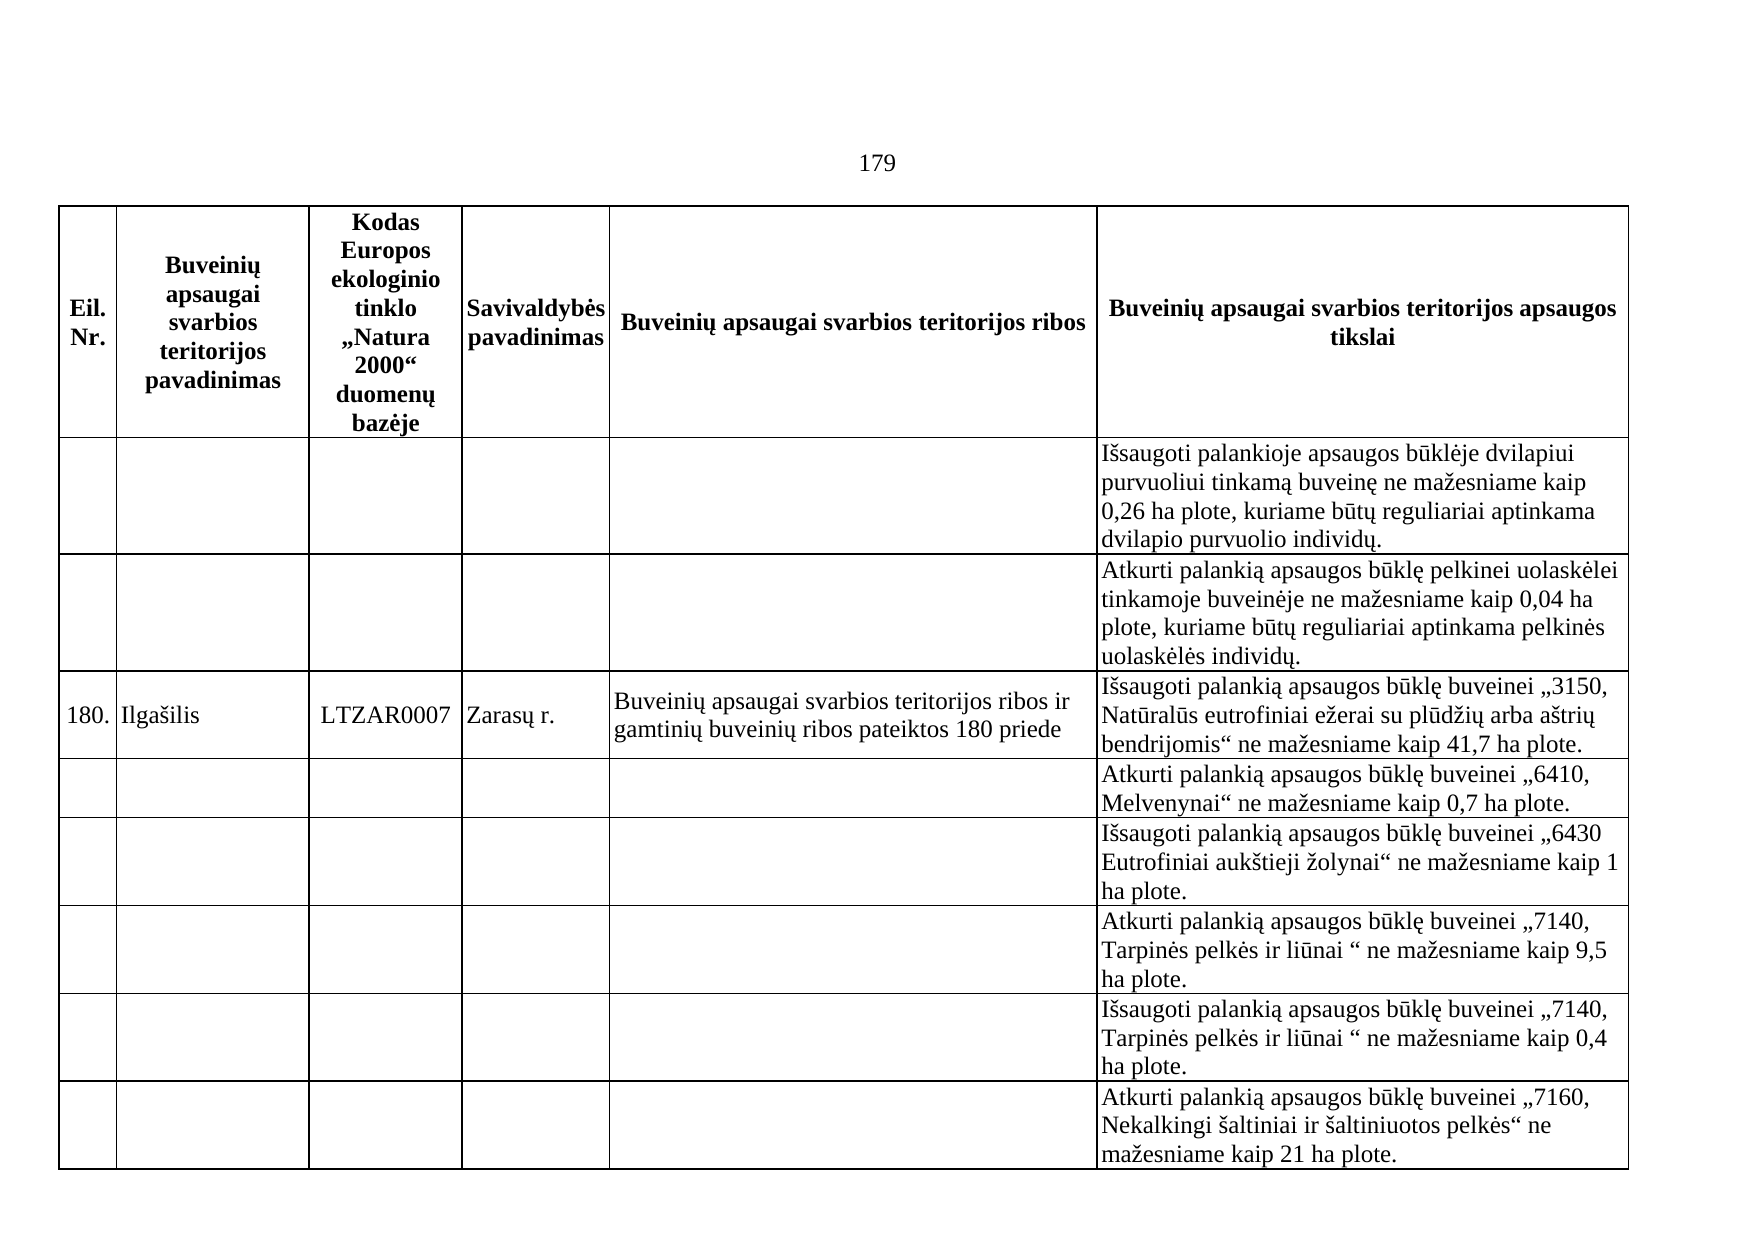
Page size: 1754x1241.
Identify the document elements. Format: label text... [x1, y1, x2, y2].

table_header Savivaldybės pavadinimas [463, 207, 609, 437]
table_cell [117, 818, 308, 904]
table_header Eil. Nr. [60, 207, 116, 437]
table_cell [610, 906, 1096, 992]
table_cell [310, 1082, 461, 1168]
table_cell [60, 906, 116, 992]
table_cell [117, 994, 308, 1080]
table_header Buveinių apsaugai svarbios teritorijos apsaugos tikslai [1098, 207, 1628, 437]
table_cell [610, 555, 1096, 670]
table_cell [117, 555, 308, 670]
table_cell [117, 1082, 308, 1168]
table_cell Ilgašilis [117, 672, 308, 758]
table_cell Atkurti palankią apsaugos būklę buveinei „7160, Nekalkingi šaltiniai ir šaltiniuotos pelkės“ ne mažesniame kaip 21 ha plote. [1098, 1082, 1628, 1168]
table_cell [310, 994, 461, 1080]
table_cell Išsaugoti palankią apsaugos būklę buveinei „3150, Natūralūs eutrofiniai ežerai su plūdžių arba aštrių bendrijomis“ ne mažesniame kaip 41,7 ha plote. [1098, 672, 1628, 758]
table_header Buveinių apsaugai svarbios teritorijos ribos [610, 207, 1096, 437]
table_header Buveinių apsaugai svarbios teritorijos pavadinimas [117, 207, 308, 437]
table_cell Atkurti palankią apsaugos būklę buveinei „7140, Tarpinės pelkės ir liūnai “ ne mažesniame kaip 9,5 ha plote. [1098, 906, 1628, 992]
table_cell [610, 1082, 1096, 1168]
table_cell [60, 555, 116, 670]
table_cell [610, 818, 1096, 904]
table_cell Išsaugoti palankioje apsaugos būklėje dvilapiui purvuoliui tinkamą buveinę ne mažesniame kaip 0,26 ha plote, kuriame būtų reguliariai aptinkama dvilapio purvuolio individų. [1098, 438, 1628, 553]
table_cell LTZAR0007 [310, 672, 461, 758]
table_cell [463, 759, 609, 817]
table_cell [310, 438, 461, 553]
table_cell Buveinių apsaugai svarbios teritorijos ribos ir gamtinių buveinių ribos pateiktos 180 priede [610, 672, 1096, 758]
table_cell [463, 438, 609, 553]
table_cell [463, 906, 609, 992]
table_cell [60, 818, 116, 904]
table_cell Išsaugoti palankią apsaugos būklę buveinei „6430 Eutrofiniai aukštieji žolynai“ ne mažesniame kaip 1 ha plote. [1098, 818, 1628, 904]
table_cell Atkurti palankią apsaugos būklę pelkinei uolaskėlei tinkamoje buveinėje ne mažesniame kaip 0,04 ha plote, kuriame būtų reguliariai aptinkama pelkinės uolaskėlės individų. [1098, 555, 1628, 670]
table_cell [610, 994, 1096, 1080]
table_cell [60, 994, 116, 1080]
table_cell [60, 759, 116, 817]
table_cell [310, 555, 461, 670]
table_cell Išsaugoti palankią apsaugos būklę buveinei „7140, Tarpinės pelkės ir liūnai “ ne mažesniame kaip 0,4 ha plote. [1098, 994, 1628, 1080]
table_cell [310, 906, 461, 992]
table_cell 180. [60, 672, 116, 758]
table_cell [610, 438, 1096, 553]
table_cell Zarasų r. [463, 672, 609, 758]
table_cell [60, 438, 116, 553]
table_cell [463, 555, 609, 670]
table_cell Atkurti palankią apsaugos būklę buveinei „6410, Melvenynai“ ne mažesniame kaip 0,7 ha plote. [1098, 759, 1628, 817]
table_cell [310, 818, 461, 904]
table_cell [117, 906, 308, 992]
table_cell [310, 759, 461, 817]
table_cell [117, 438, 308, 553]
table_cell [463, 818, 609, 904]
table_header Kodas Europos ekologinio tinklo „Natura 2000“ duomenų bazėje [310, 207, 461, 437]
table_cell [610, 759, 1096, 817]
table_cell [60, 1082, 116, 1168]
table_cell [117, 759, 308, 817]
table_cell [463, 1082, 609, 1168]
table_cell [463, 994, 609, 1080]
